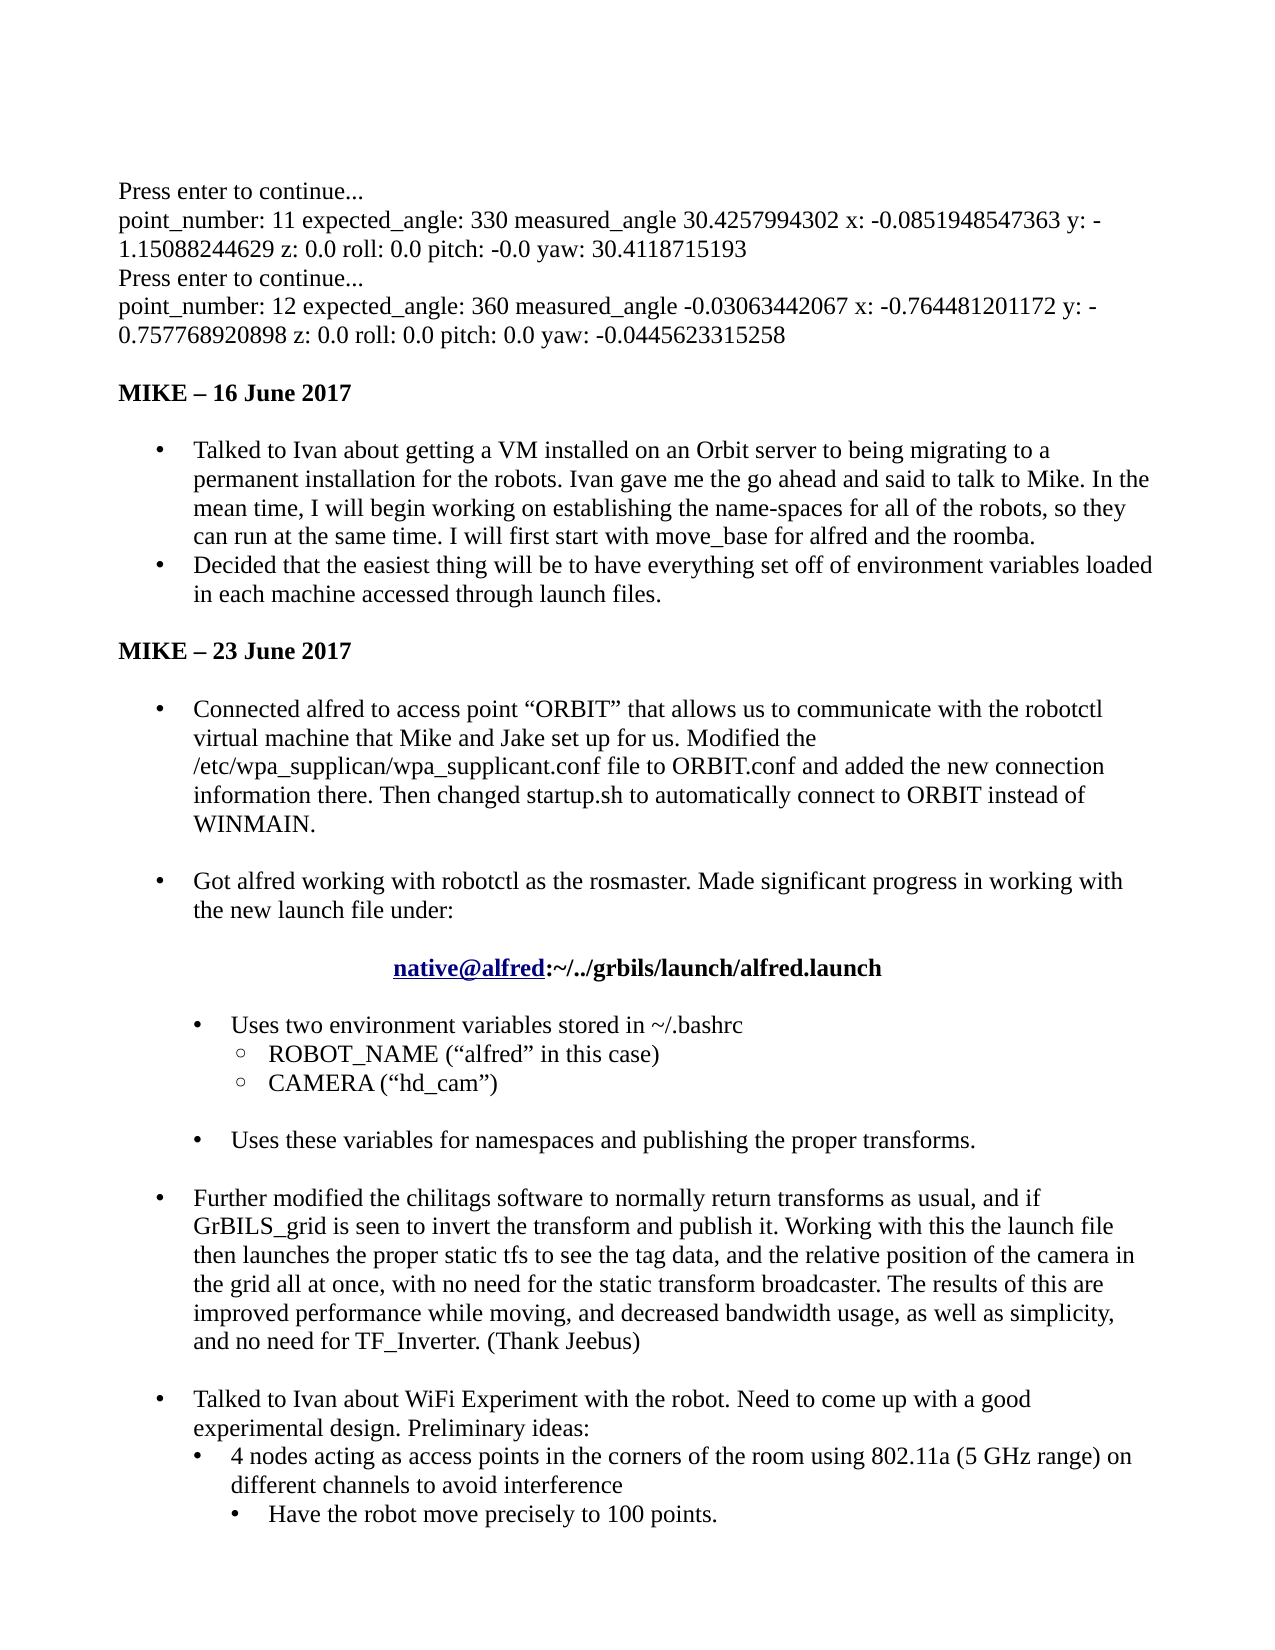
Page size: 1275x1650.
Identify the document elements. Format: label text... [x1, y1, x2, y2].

list Decided that the easiest thing will be to have everything set off of environment variables loaded in each machine accessed through launch files. [156, 550, 1157, 608]
list Got alfred working with robotctl as the rosmaster. Made significant progress in working with the new launch file under: [156, 866, 1157, 924]
list Talked to Ivan about WiFi Experiment with the robot. Need to come up with a good experimental design. Preliminary ideas: [156, 1384, 1157, 1441]
list Talked to Ivan about getting a VM installed on an Orbit server to being migrating to a permanent installation for the robots. Ivan gave me the go ahead and said to talk to Mike. In the mean time, I will begin working on establishing the name-spaces for all of the robots, so they can run at the same time. I will first start with move_base for alfred and the roomba. [156, 435, 1157, 550]
list Uses these variables for namespaces and publishing the proper transforms. [193, 1125, 1157, 1154]
list Have the robot move precisely to 100 points. [231, 1499, 1157, 1528]
list Uses two environment variables stored in ~/.bashrc [193, 1010, 1157, 1039]
text MIKE – 16 June 2017 [118, 378, 1157, 406]
text native@alfred:~/../grbils/launch/alfred.launch [118, 953, 1157, 981]
text point_number: 12 expected_angle: 360 measured_angle -0.03063442067 x: -0.764481201172 y: -0.757768920898 z: 0.0 roll: 0.0 pitch: 0.0 yaw: -0.0445623315258 [118, 291, 1157, 349]
text point_number: 11 expected_angle: 330 measured_angle 30.4257994302 x: -0.0851948547363 y: -1.15088244629 z: 0.0 roll: 0.0 pitch: -0.0 yaw: 30.4118715193 [118, 205, 1157, 263]
list 4 nodes acting as access points in the corners of the room using 802.11a (5 GHz range) on different channels to avoid interference [193, 1441, 1157, 1499]
text Press enter to continue... [118, 176, 1157, 205]
text MIKE – 23 June 2017 [118, 636, 1157, 665]
text Press enter to continue... [118, 263, 1157, 291]
list CAMERA (“hd_cam”) [231, 1068, 1157, 1096]
list ROBOT_NAME (“alfred” in this case) [231, 1039, 1157, 1068]
list Connected alfred to access point “ORBIT” that allows us to communicate with the robotctl virtual machine that Mike and Jake set up for us. Modified the /etc/wpa_supplican/wpa_supplicant.conf file to ORBIT.conf and added the new connection information there. Then changed startup.sh to automatically connect to ORBIT instead of WINMAIN. [156, 694, 1157, 838]
list Further modified the chilitags software to normally return transforms as usual, and if GrBILS_grid is seen to invert the transform and publish it. Working with this the launch file then launches the proper static tfs to see the tag data, and the relative position of the camera in the grid all at once, with no need for the static transform broadcaster. The results of this are improved performance while moving, and decreased bandwidth usage, as well as simplicity, and no need for TF_Inverter. (Thank Jeebus) [156, 1183, 1157, 1355]
